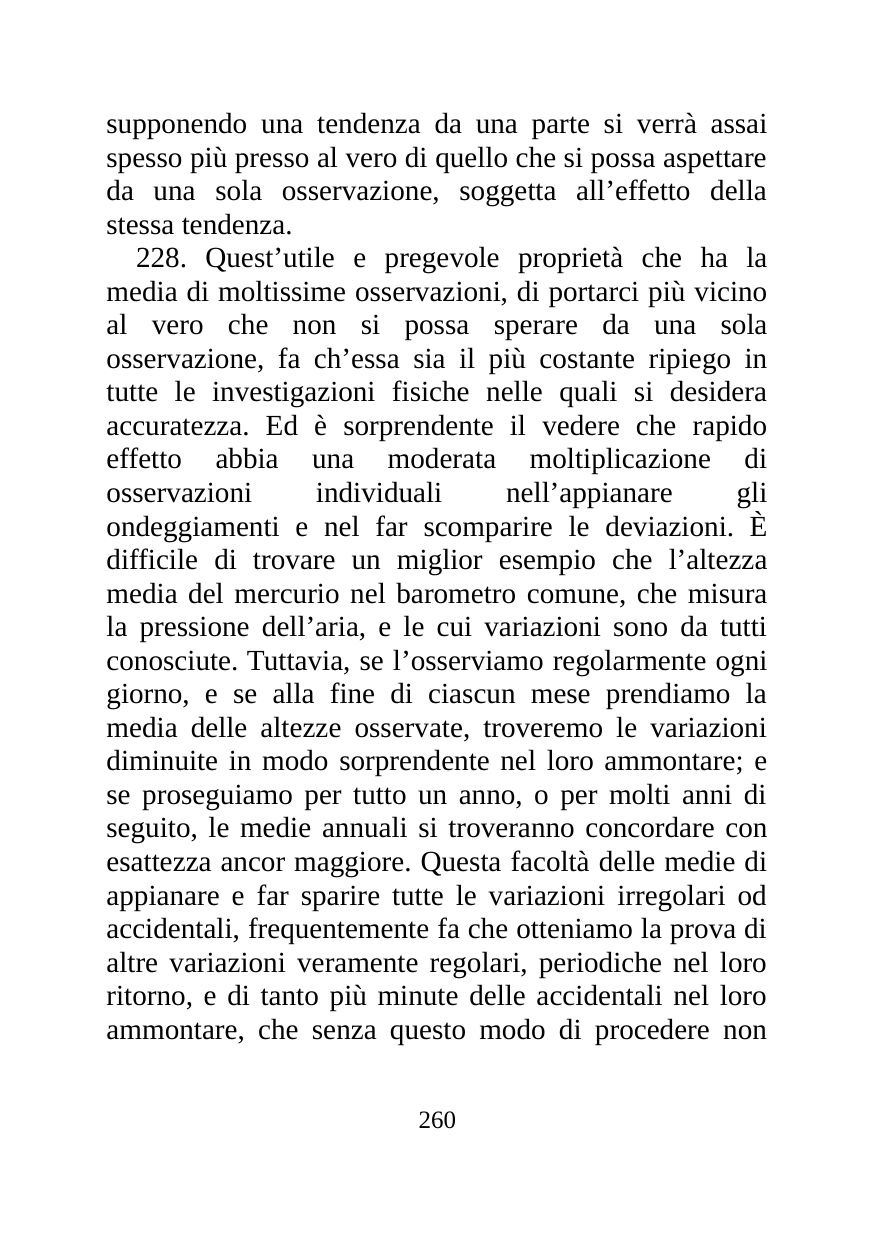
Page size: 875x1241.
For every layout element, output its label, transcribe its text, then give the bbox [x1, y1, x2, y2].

text 228. Quest’utile e pregevole proprietà che ha la media di moltissime osservazioni, di portarci più vicino al vero che non si possa sperare da una sola osservazione, fa ch’essa sia il più costante ripiego in tutte le investigazioni fisiche nelle quali si desidera accuratezza. Ed è sorprendente il vedere che rapido effetto abbia una moderata moltiplicazione di osservazioni individuali nell’appianare gli ondeggiamenti e nel far scomparire le deviazioni. È difficile di trovare un miglior esempio che l’altezza media del mercurio nel barometro comune, che misura la pressione dell’aria, e le cui variazioni sono da tutti conosciute. Tuttavia, se l’osserviamo regolarmente ogni giorno, e se alla fine di ciascun mese prendiamo la media delle altezze osservate, troveremo le variazioni diminuite in modo sorprendente nel loro ammontare; e se proseguiamo per tutto un anno, o per molti anni di seguito, le medie annuali si troveranno concordare con esattezza ancor maggiore. Questa facoltà delle medie di appianare e far sparire tutte le variazioni irregolari od accidentali, frequentemente fa che otteniamo la prova di altre variazioni veramente regolari, periodiche nel loro ritorno, e di tanto più minute delle accidentali nel loro ammontare, che senza questo modo di procedere non [106, 240, 768, 1045]
text supponendo una tendenza da una parte si verrà assai spesso più presso al vero di quello che si possa aspettare da una sola osservazione, soggetta all’effetto della stessa tendenza. [106, 106, 768, 240]
